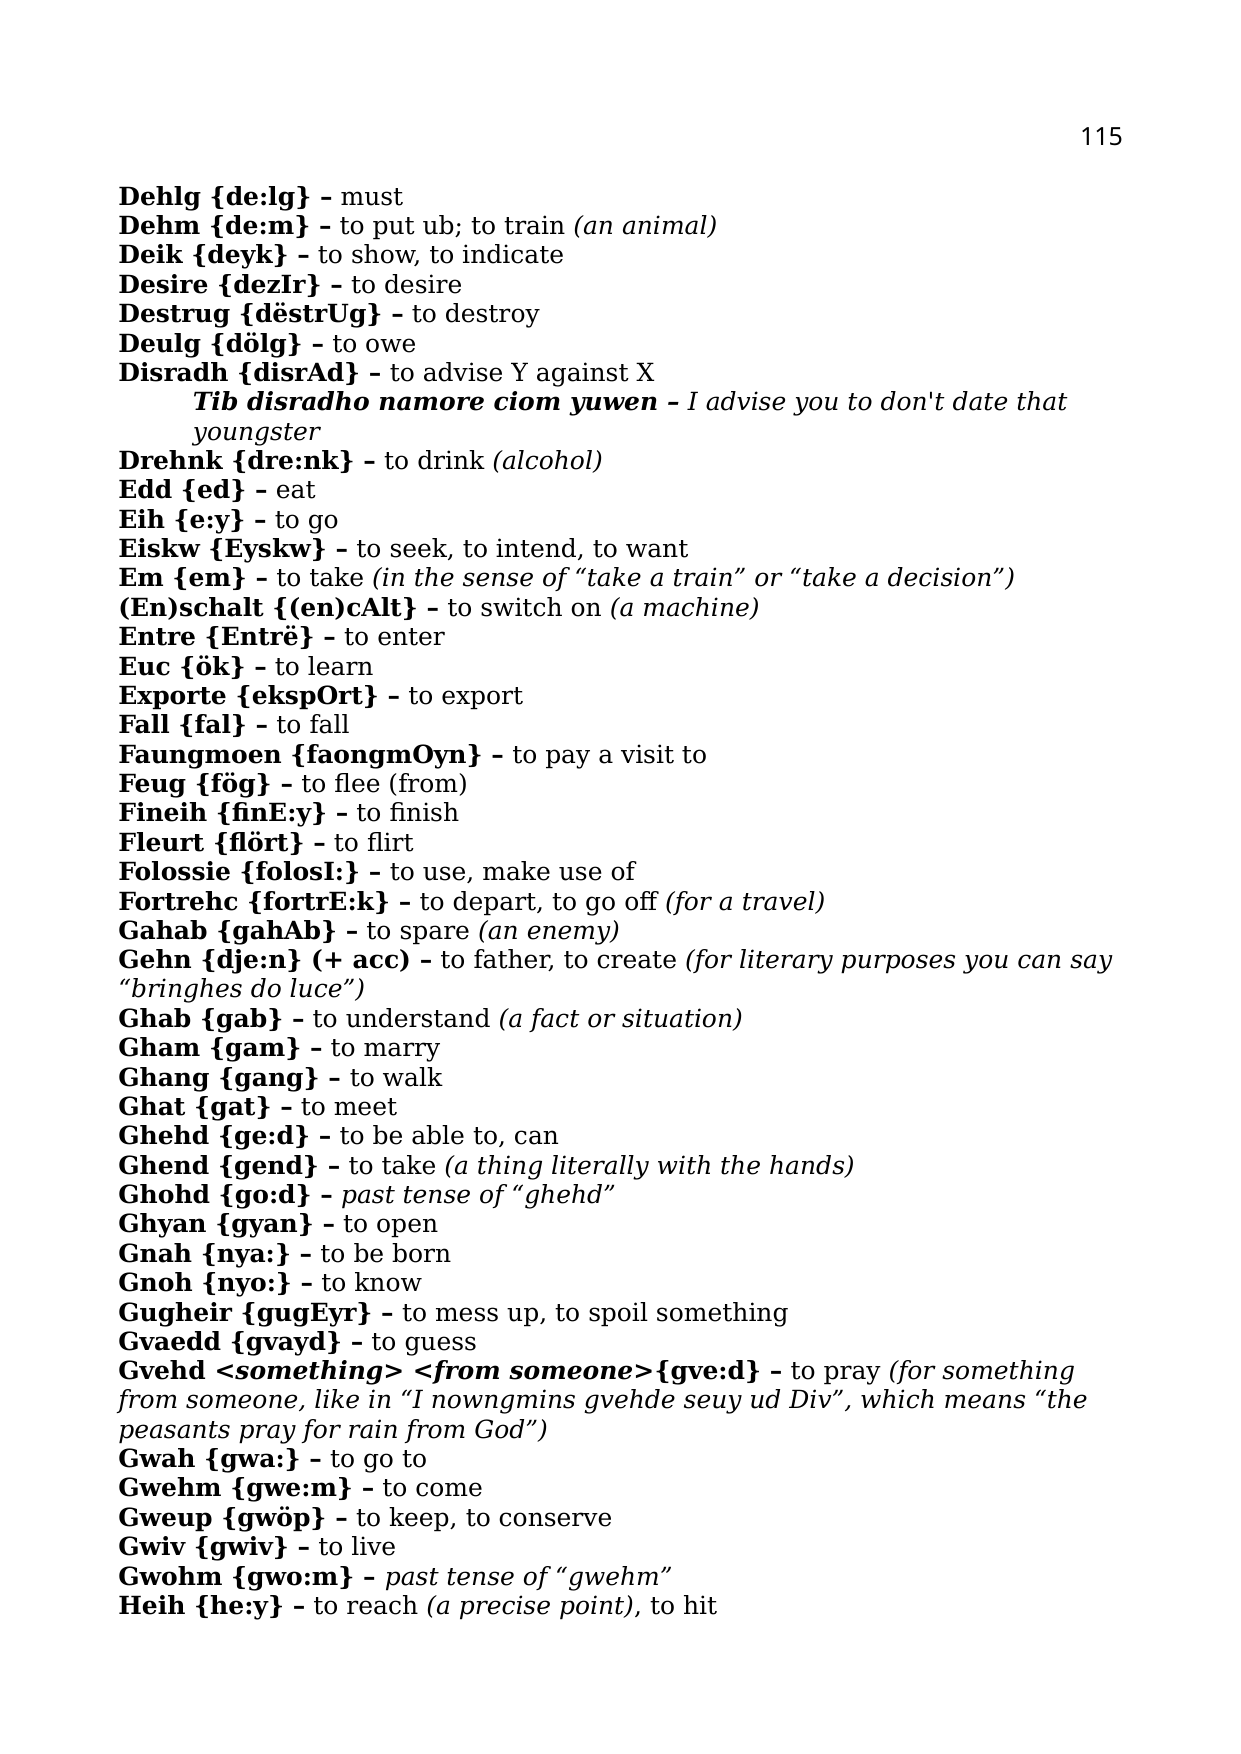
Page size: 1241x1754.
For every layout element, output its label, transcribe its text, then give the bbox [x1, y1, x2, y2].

text Ghang {gang} – to walk [118, 1062, 1123, 1092]
text Edd {ed} – eat [118, 475, 1123, 504]
text Gwah {gwa:} – to go to [118, 1444, 1123, 1473]
text Dehlg {de:lg} – must [118, 182, 1123, 211]
text Gham {gam} – to marry [118, 1033, 1123, 1062]
text Ghend {gend} – to take (a thing literally with the hands) [118, 1151, 1123, 1180]
text Folossie {folosI:} – to use, make use of [118, 857, 1123, 886]
text Em {em} – to take (in the sense of “take a train” or “take a decision”) [118, 563, 1123, 593]
text Entre {Entrë} – to enter [118, 622, 1123, 651]
text Eih {e:y} – to go [118, 504, 1123, 534]
text Gvaedd {gvayd} – to guess [118, 1327, 1123, 1356]
text Deulg {dölg} – to owe [118, 328, 1123, 358]
text Gnah {nya:} – to be born [118, 1239, 1123, 1268]
text Feug {fög} – to flee (from) [118, 769, 1123, 798]
text Fall {fal} – to fall [118, 710, 1123, 739]
text (En)schalt {(en)cAlt} – to switch on (a machine) [118, 593, 1123, 622]
text Eiskw {Eyskw} – to seek, to intend, to want [118, 534, 1123, 563]
text Gnoh {nyo:} – to know [118, 1268, 1123, 1297]
text Destrug {dëstrUg} – to destroy [118, 299, 1123, 328]
text Heih {he:y} – to reach (a precise point), to hit [118, 1591, 1123, 1620]
text Gugheir {gugEyr} – to mess up, to spoil something [118, 1297, 1123, 1327]
text Euc {ök} – to learn [118, 651, 1123, 681]
text Fineih {finE:y} – to finish [118, 798, 1123, 828]
text Desire {dezIr} – to desire [118, 270, 1123, 299]
text Tib disradho namore ciom yuwen – I advise you to don't date that youngster [193, 387, 1123, 446]
text Gweup {gwöp} – to keep, to conserve [118, 1503, 1123, 1532]
text Dehm {de:m} – to put ub; to train (an animal) [118, 211, 1123, 240]
text Gahab {gahAb} – to spare (an enemy) [118, 916, 1123, 945]
text Gvehd <something> <from someone>{gve:d} – to pray (for something from someone, like in “I nowngmins gvehde seuy ud Div”, which means “the peasants pray for rain from God”) [118, 1356, 1123, 1444]
text Drehnk {dre:nk} – to drink (alcohol) [118, 446, 1123, 475]
text Exporte {ekspOrt} – to export [118, 681, 1123, 710]
text Gwohm {gwo:m} – past tense of “gwehm” [118, 1561, 1123, 1591]
text Gwehm {gwe:m} – to come [118, 1473, 1123, 1503]
text Ghehd {ge:d} – to be able to, can [118, 1121, 1123, 1151]
text Deik {deyk} – to show, to indicate [118, 240, 1123, 270]
text Gwiv {gwiv} – to live [118, 1532, 1123, 1561]
text Fortrehc {fortrE:k} – to depart, to go off (for a travel) [118, 886, 1123, 916]
text Disradh {disrAd} – to advise Y against X [118, 358, 1123, 387]
text Ghohd {go:d} – past tense of “ghehd” [118, 1180, 1123, 1209]
text Ghat {gat} – to meet [118, 1092, 1123, 1121]
text Fleurt {flört} – to flirt [118, 828, 1123, 857]
text Faungmoen {faongmOyn} – to pay a visit to [118, 739, 1123, 769]
text Ghab {gab} – to understand (a fact or situation) [118, 1004, 1123, 1033]
text Gehn {dje:n} (+ acc) – to father, to create (for literary purposes you can say “bringhes do luce”) [118, 945, 1123, 1004]
text Ghyan {gyan} – to open [118, 1209, 1123, 1239]
